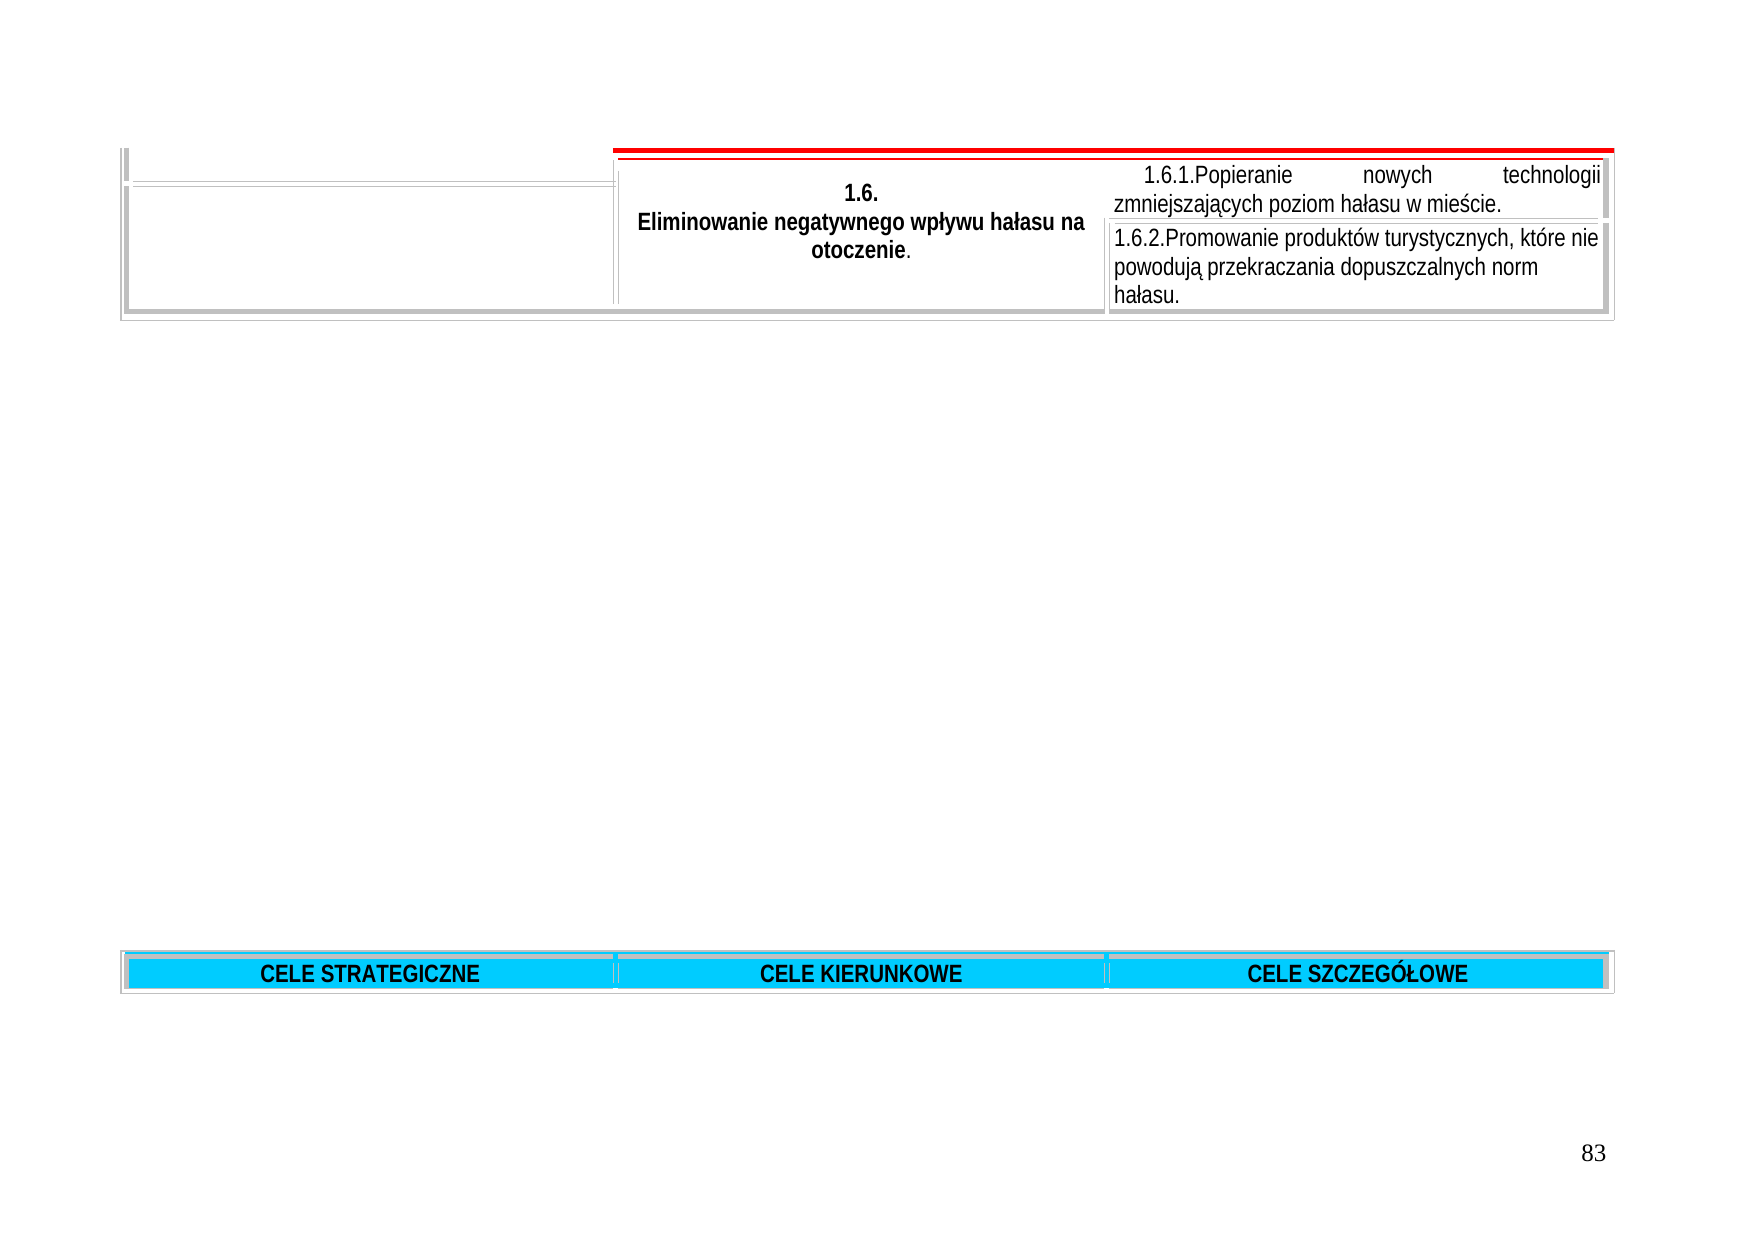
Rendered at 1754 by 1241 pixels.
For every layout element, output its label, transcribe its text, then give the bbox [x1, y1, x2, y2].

table_header 1.6.1.Popieranie nowych technologii zmniejszających poziom hałasu w mieście. [1107, 160, 1603, 217]
table_header CELE KIERUNKOWE [616, 952, 1107, 988]
table_cell 1.6.2.Promowanie produktów turystycznych, które nie powodują przekraczania dopuszczalnych norm hałasu. [1107, 218, 1609, 309]
table_header [129, 148, 616, 181]
table_header [1107, 153, 1609, 158]
table_cell [125, 181, 616, 309]
table_header CELE SZCZEGÓŁOWE [1107, 952, 1609, 988]
table_cell 1.6. Eliminowanie negatywnego wpływu hałasu na otoczenie. [616, 153, 1107, 309]
table_header CELE STRATEGICZNE [125, 952, 616, 988]
